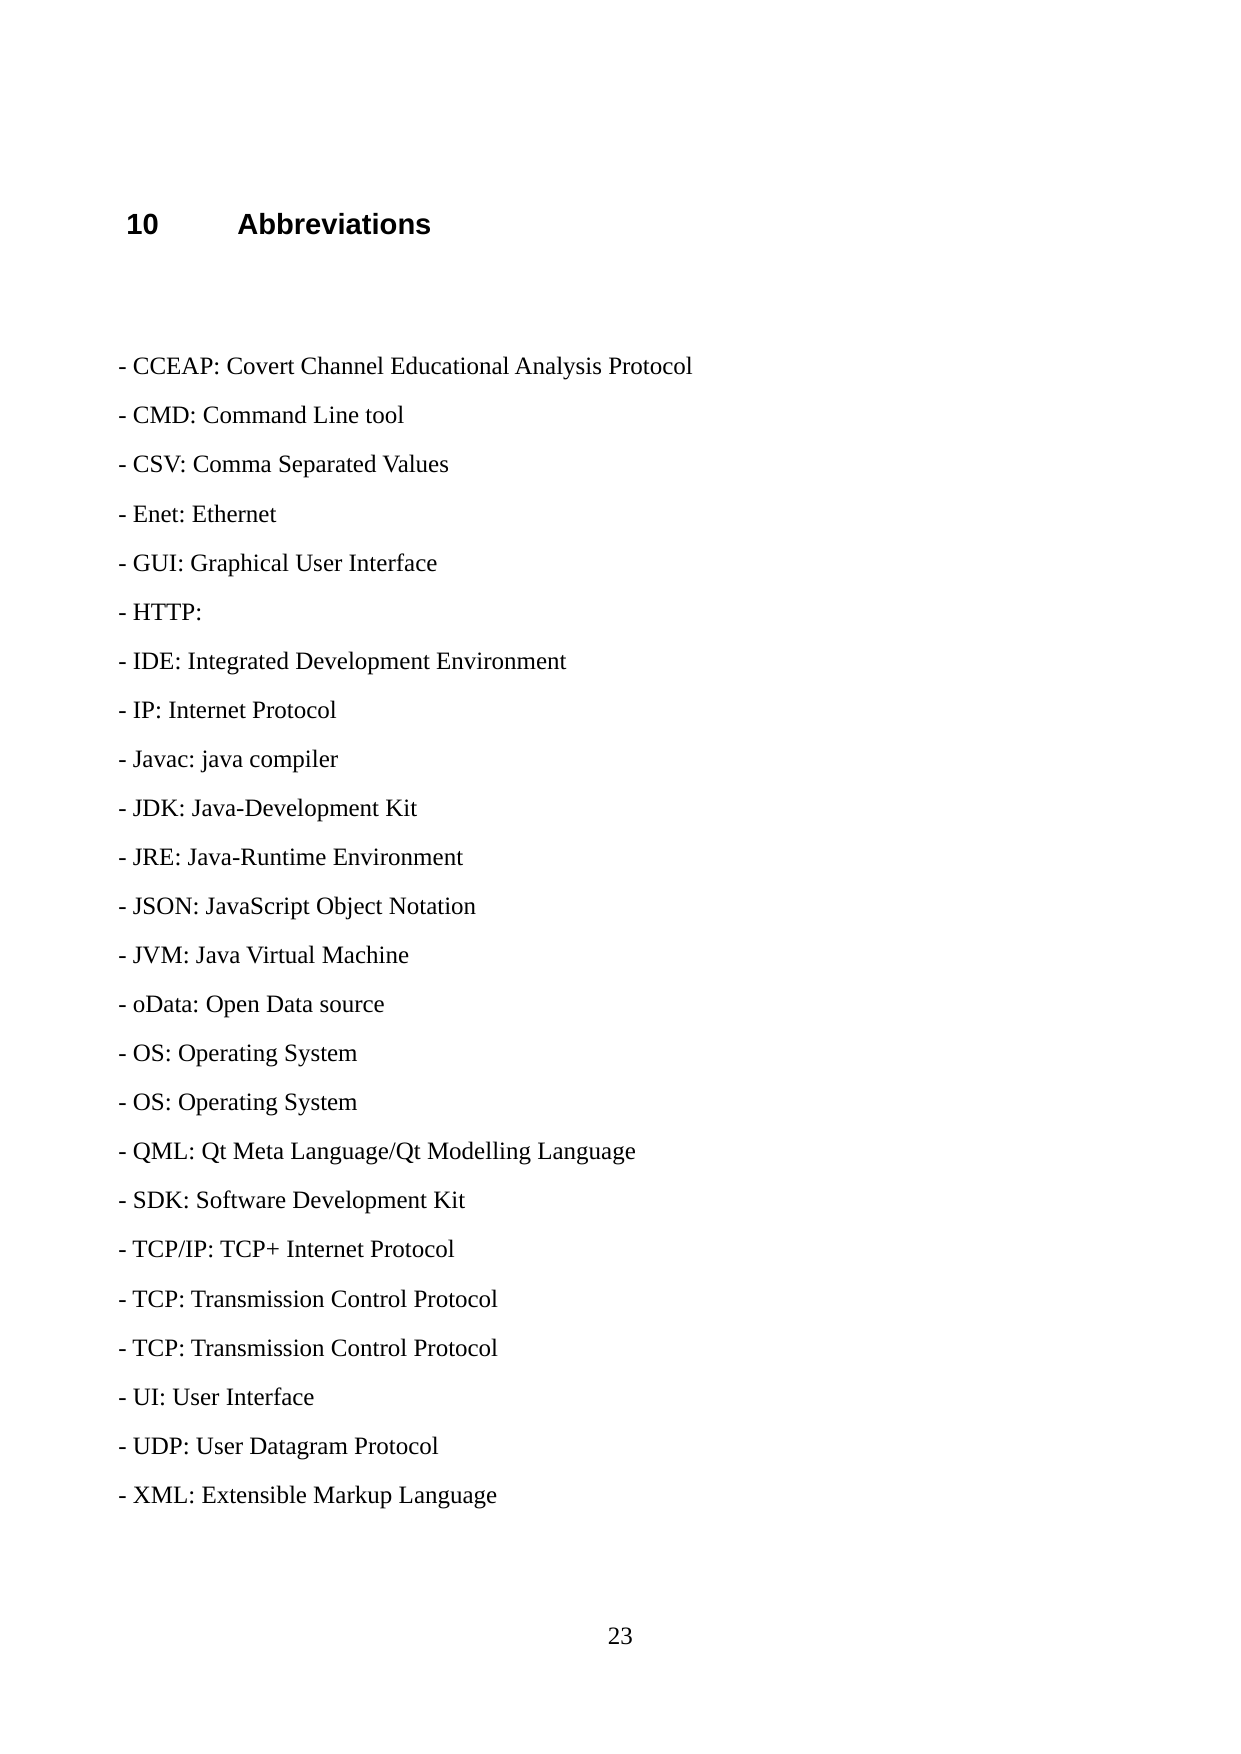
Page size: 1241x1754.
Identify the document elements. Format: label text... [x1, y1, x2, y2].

text - Enet: Ethernet [118, 499, 1122, 527]
text - QML: Qt Meta Language/Qt Modelling Language [118, 1136, 1122, 1165]
text - IDE: Integrated Development Environment [118, 646, 1122, 674]
text - CCEAP: Covert Channel Educational Analysis Protocol [118, 351, 1122, 380]
subtitle Abbreviations [118, 207, 1122, 241]
text - OS: Operating System [118, 1087, 1122, 1116]
text - CMD: Command Line tool [118, 401, 1122, 429]
text - SDK: Software Development Kit [118, 1186, 1122, 1214]
text - UDP: User Datagram Protocol [118, 1431, 1122, 1459]
text - oData: Open Data source [118, 989, 1122, 1018]
text - JSON: JavaScript Object Notation [118, 891, 1122, 920]
text - GUI: Graphical User Interface [118, 548, 1122, 576]
text - Javac: java compiler [118, 744, 1122, 773]
text - HTTP: [118, 597, 1122, 626]
text - CSV: Comma Separated Values [118, 449, 1122, 478]
text - TCP: Transmission Control Protocol [118, 1284, 1122, 1312]
text - TCP: Transmission Control Protocol [118, 1333, 1122, 1361]
text - TCP/IP: TCP+ Internet Protocol [118, 1234, 1122, 1263]
text - OS: Operating System [118, 1038, 1122, 1067]
text - JDK: Java-Development Kit [118, 793, 1122, 822]
text - XML: Extensible Markup Language [118, 1480, 1122, 1509]
text - JRE: Java-Runtime Environment [118, 842, 1122, 871]
text - UI: User Interface [118, 1382, 1122, 1411]
text - JVM: Java Virtual Machine [118, 940, 1122, 969]
text - IP: Internet Protocol [118, 695, 1122, 724]
